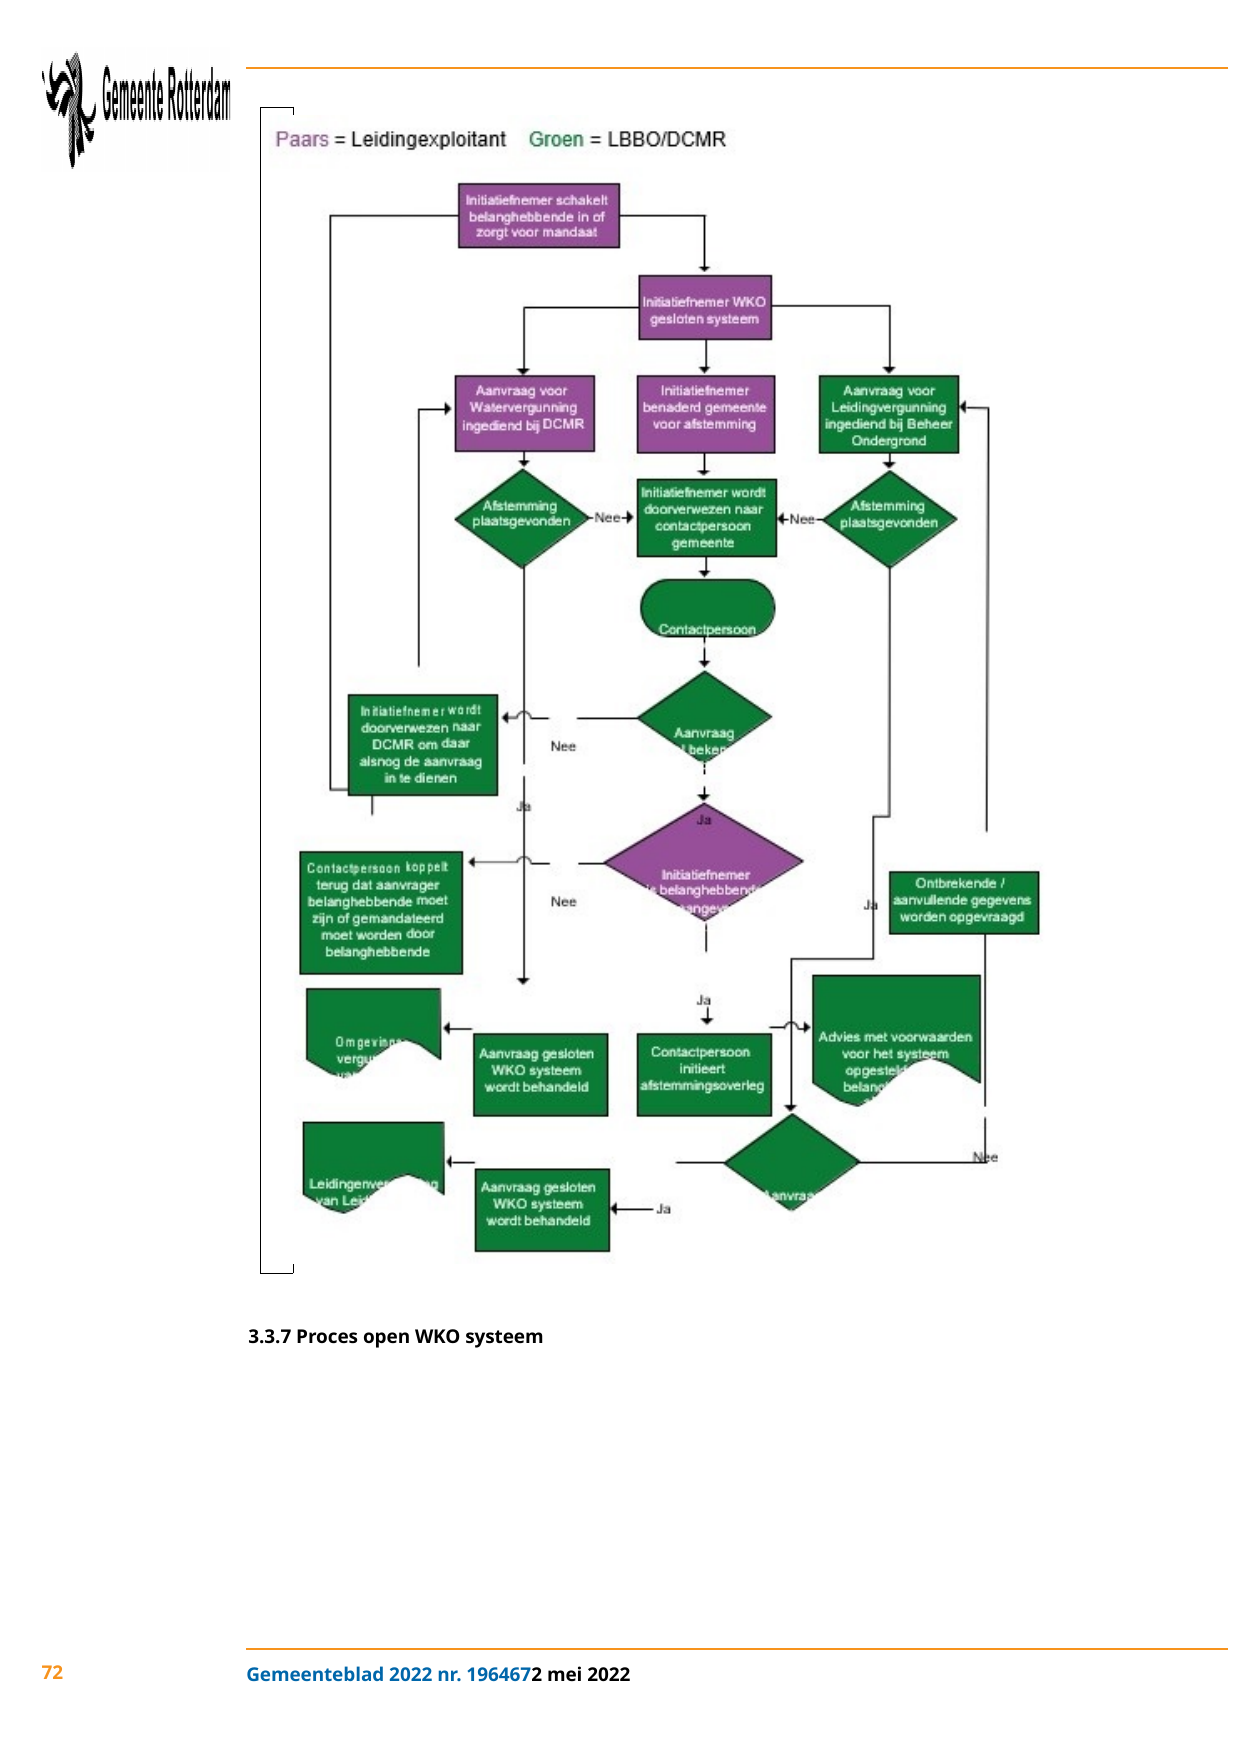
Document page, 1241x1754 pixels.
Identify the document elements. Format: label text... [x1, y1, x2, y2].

text 3.3.7 Proces open WKO systeem [248, 1323, 1152, 1349]
picture [41, 47, 231, 172]
picture [268, 115, 1155, 1264]
